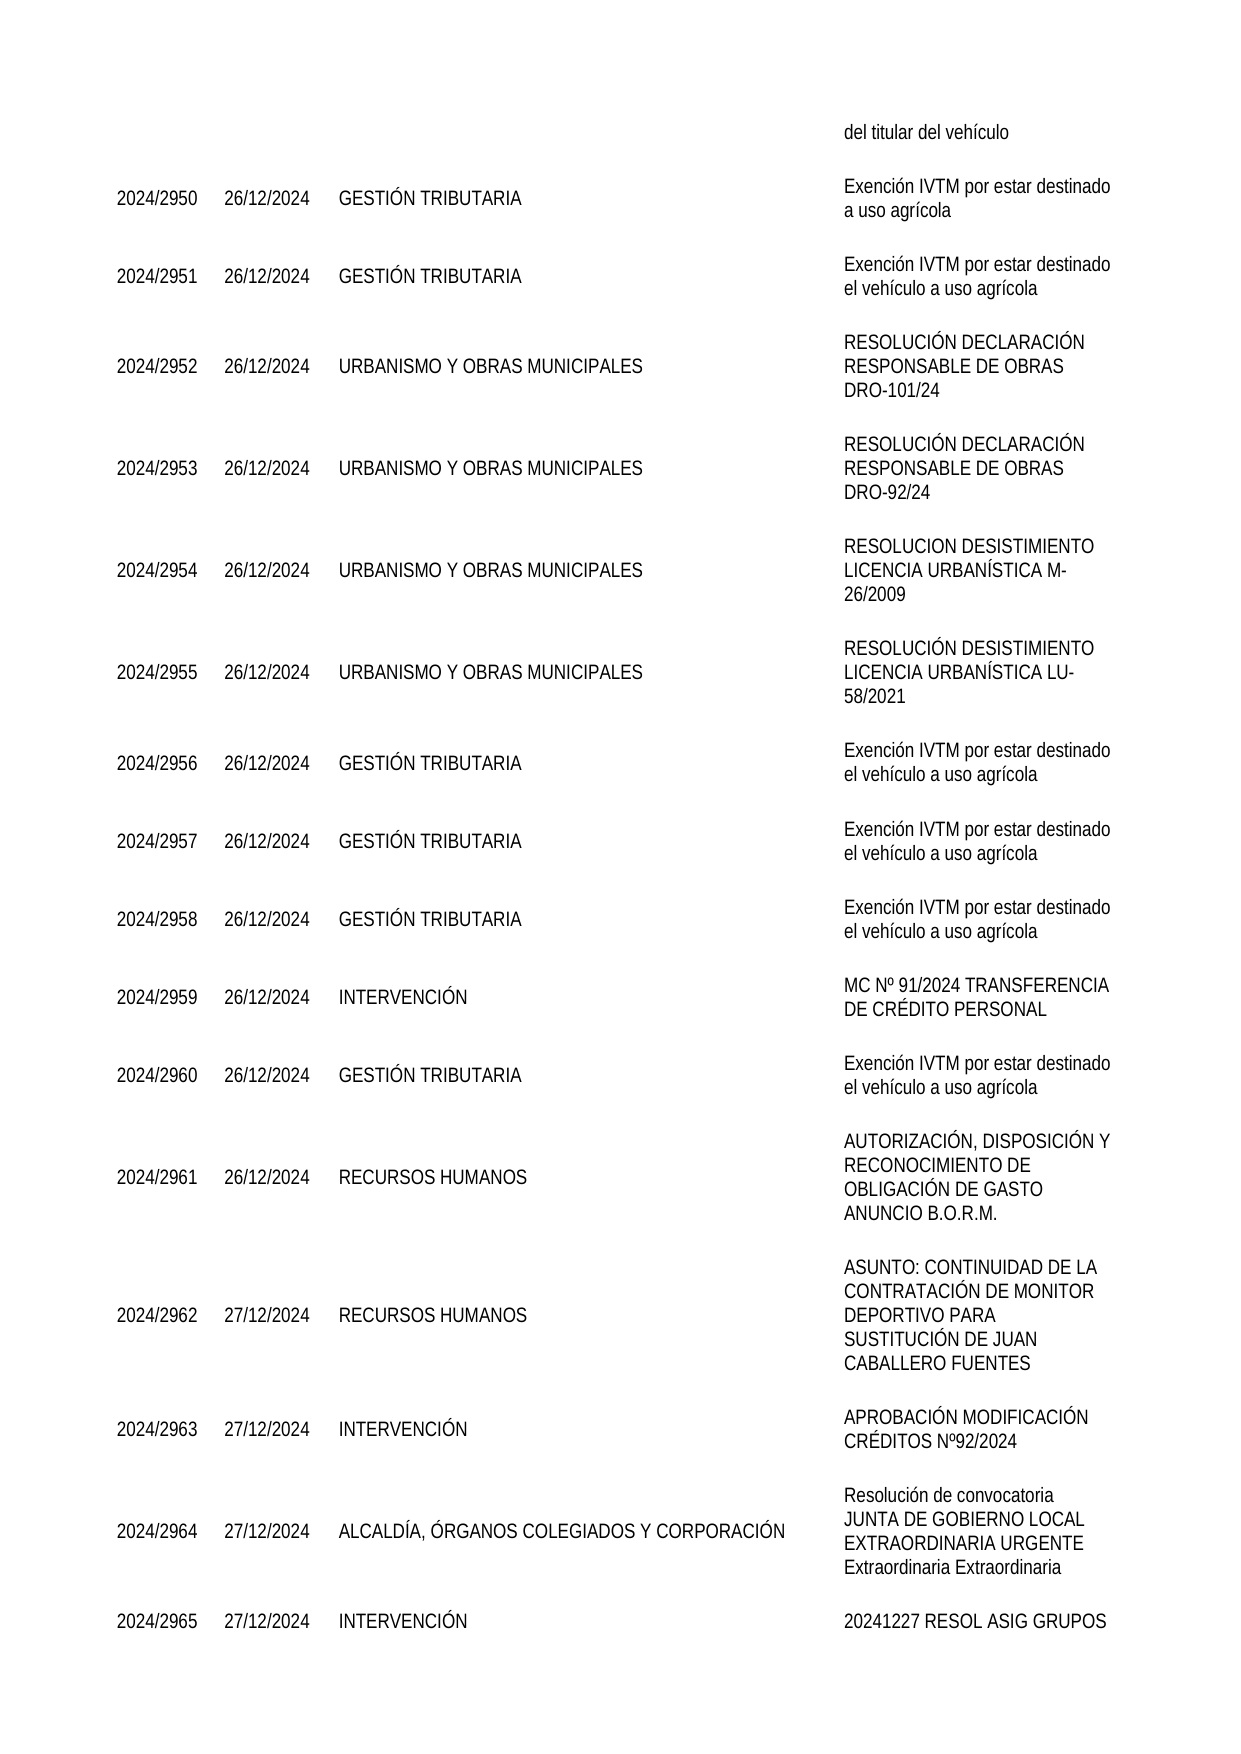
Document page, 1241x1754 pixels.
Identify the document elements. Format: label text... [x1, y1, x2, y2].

table_cell 26/12/2024 [223, 250, 337, 301]
table_cell [115, 608, 222, 635]
table_cell [1114, 172, 1119, 223]
table_cell 2024/2964 [115, 1482, 222, 1581]
table_cell GESTIÓN TRIBUTARIA [337, 815, 842, 866]
table_cell 2024/2962 [115, 1254, 222, 1376]
table_cell [1114, 788, 1119, 815]
table_cell [223, 1581, 337, 1608]
table_cell [115, 1226, 222, 1253]
table_cell [1114, 1100, 1119, 1127]
table_cell [223, 301, 337, 328]
table_cell [1114, 1376, 1119, 1403]
table_cell [115, 1100, 222, 1127]
table_cell [1114, 1608, 1119, 1635]
table_cell [337, 118, 842, 145]
table_cell Exención IVTM por estar destinado el vehículo a uso agrícola [842, 737, 1114, 788]
table_cell [337, 223, 842, 250]
table_cell 2024/2950 [115, 172, 222, 223]
table_cell [223, 710, 337, 737]
table_cell 26/12/2024 [223, 1049, 337, 1100]
table_cell [223, 404, 337, 431]
table_cell [223, 506, 337, 533]
table_cell INTERVENCIÓN [337, 1608, 842, 1635]
table_cell 20241227 RESOL ASIG GRUPOS [842, 1608, 1114, 1635]
table_cell [1114, 404, 1119, 431]
table_cell [1114, 866, 1119, 893]
table_cell [115, 1455, 222, 1482]
table_cell 27/12/2024 [223, 1254, 337, 1376]
table_cell [337, 866, 842, 893]
table_cell INTERVENCIÓN [337, 1404, 842, 1454]
table_cell [115, 710, 222, 737]
table_cell [1114, 815, 1119, 866]
table_cell [337, 1581, 842, 1608]
table_cell [115, 118, 222, 145]
table_cell 2024/2957 [115, 815, 222, 866]
table_cell [337, 1455, 842, 1482]
table_cell 2024/2951 [115, 250, 222, 301]
table_cell [337, 1376, 842, 1403]
table_cell [337, 301, 842, 328]
table_cell [337, 710, 842, 737]
table_cell [337, 404, 842, 431]
table_cell 2024/2952 [115, 329, 222, 403]
table_cell 2024/2953 [115, 431, 222, 506]
table_cell RESOLUCION DESISTIMIENTO LICENCIA URBANÍSTICA M-26/2009 [842, 533, 1114, 608]
table_cell [223, 1226, 337, 1253]
table_cell [115, 1581, 222, 1608]
table_cell [1114, 1022, 1119, 1049]
table_cell RESOLUCIÓN DECLARACIÓN RESPONSABLE DE OBRAS DRO-101/24 [842, 329, 1114, 403]
table_cell [1114, 1581, 1119, 1608]
table_cell [842, 1581, 1114, 1608]
table_cell 26/12/2024 [223, 172, 337, 223]
table_cell [115, 301, 222, 328]
table_cell [115, 866, 222, 893]
table_cell [842, 788, 1114, 815]
table_cell Resolución de convocatoria JUNTA DE GOBIERNO LOCAL EXTRAORDINARIA URGENTE Extraordinaria Extraordinaria [842, 1482, 1114, 1581]
table_cell [115, 223, 222, 250]
table_cell [1114, 1049, 1119, 1100]
table_cell Exención IVTM por estar destinado el vehículo a uso agrícola [842, 1049, 1114, 1100]
table_cell [1114, 635, 1119, 710]
table_cell [1114, 1226, 1119, 1253]
table_cell [115, 145, 222, 172]
table_cell [223, 944, 337, 971]
table_cell [223, 223, 337, 250]
table_cell 26/12/2024 [223, 635, 337, 710]
table_cell URBANISMO Y OBRAS MUNICIPALES [337, 533, 842, 608]
table_cell RECURSOS HUMANOS [337, 1254, 842, 1376]
table_cell [842, 944, 1114, 971]
table_cell [842, 223, 1114, 250]
table_cell [1114, 1404, 1119, 1454]
table_cell INTERVENCIÓN [337, 971, 842, 1022]
table_cell RESOLUCIÓN DESISTIMIENTO LICENCIA URBANÍSTICA LU-58/2021 [842, 635, 1114, 710]
table_cell [337, 1022, 842, 1049]
table_cell 26/12/2024 [223, 737, 337, 788]
table_cell [223, 788, 337, 815]
table_cell [223, 1022, 337, 1049]
table_cell [1114, 893, 1119, 944]
table_cell Exención IVTM por estar destinado a uso agrícola [842, 172, 1114, 223]
table_cell [1114, 301, 1119, 328]
table_cell [842, 301, 1114, 328]
table_cell [115, 506, 222, 533]
table_cell GESTIÓN TRIBUTARIA [337, 893, 842, 944]
table_cell [842, 608, 1114, 635]
table_cell 26/12/2024 [223, 431, 337, 506]
table_cell [1114, 506, 1119, 533]
table_cell URBANISMO Y OBRAS MUNICIPALES [337, 635, 842, 710]
table_cell GESTIÓN TRIBUTARIA [337, 172, 842, 223]
table_cell 2024/2955 [115, 635, 222, 710]
table_cell [337, 506, 842, 533]
table_cell [842, 1022, 1114, 1049]
table_cell [1114, 250, 1119, 301]
table_cell 2024/2958 [115, 893, 222, 944]
table_cell URBANISMO Y OBRAS MUNICIPALES [337, 329, 842, 403]
table_cell [1114, 1128, 1119, 1226]
table_cell [115, 944, 222, 971]
table_cell [115, 1376, 222, 1403]
table_cell 27/12/2024 [223, 1608, 337, 1635]
table_cell 26/12/2024 [223, 1128, 337, 1226]
table_cell 2024/2959 [115, 971, 222, 1022]
table_cell APROBACIÓN MODIFICACIÓN CRÉDITOS Nº92/2024 [842, 1404, 1114, 1454]
table_cell [223, 608, 337, 635]
table_cell 26/12/2024 [223, 533, 337, 608]
table_cell URBANISMO Y OBRAS MUNICIPALES [337, 431, 842, 506]
table_cell MC Nº 91/2024 TRANSFERENCIA DE CRÉDITO PERSONAL [842, 971, 1114, 1022]
table_cell [1114, 971, 1119, 1022]
table_cell [223, 1376, 337, 1403]
table_cell [842, 866, 1114, 893]
table_cell [223, 866, 337, 893]
table_cell 2024/2965 [115, 1608, 222, 1635]
table_cell [1114, 223, 1119, 250]
table_cell [1114, 533, 1119, 608]
table_cell [842, 145, 1114, 172]
table_cell [1114, 329, 1119, 403]
table_cell [842, 404, 1114, 431]
table_cell [1114, 1455, 1119, 1482]
table_cell [115, 1022, 222, 1049]
table_cell [223, 145, 337, 172]
table_cell [842, 1226, 1114, 1253]
table_cell GESTIÓN TRIBUTARIA [337, 250, 842, 301]
table_cell [1114, 710, 1119, 737]
table_cell [842, 506, 1114, 533]
table_cell [337, 145, 842, 172]
table_cell GESTIÓN TRIBUTARIA [337, 1049, 842, 1100]
table_cell 2024/2954 [115, 533, 222, 608]
table_cell 2024/2956 [115, 737, 222, 788]
table_cell [1114, 1482, 1119, 1581]
table_cell [115, 788, 222, 815]
table_cell [842, 710, 1114, 737]
table_cell GESTIÓN TRIBUTARIA [337, 737, 842, 788]
table_cell RECURSOS HUMANOS [337, 1128, 842, 1226]
table_cell [1114, 431, 1119, 506]
table_cell [1114, 737, 1119, 788]
table_cell [337, 608, 842, 635]
table_cell [337, 788, 842, 815]
table_cell [337, 944, 842, 971]
table_cell AUTORIZACIÓN, DISPOSICIÓN Y RECONOCIMIENTO DE OBLIGACIÓN DE GASTO ANUNCIO B.O.R.M. [842, 1128, 1114, 1226]
table_cell ASUNTO: CONTINUIDAD DE LA CONTRATACIÓN DE MONITOR DEPORTIVO PARA SUSTITUCIÓN DE JUAN CABALLERO FUENTES [842, 1254, 1114, 1376]
table_cell [842, 1376, 1114, 1403]
table_cell 26/12/2024 [223, 971, 337, 1022]
table_cell [223, 118, 337, 145]
table_cell [1114, 1254, 1119, 1376]
table_cell RESOLUCIÓN DECLARACIÓN RESPONSABLE DE OBRAS DRO-92/24 [842, 431, 1114, 506]
table_cell Exención IVTM por estar destinado el vehículo a uso agrícola [842, 250, 1114, 301]
table_cell 26/12/2024 [223, 893, 337, 944]
table_cell 27/12/2024 [223, 1404, 337, 1454]
table_cell 2024/2963 [115, 1404, 222, 1454]
table_cell 26/12/2024 [223, 815, 337, 866]
table_cell [223, 1100, 337, 1127]
table_cell del titular del vehículo [842, 118, 1114, 145]
table_cell [1114, 944, 1119, 971]
table_cell [337, 1226, 842, 1253]
table_cell [337, 1100, 842, 1127]
table_cell [115, 404, 222, 431]
table_cell Exención IVTM por estar destinado el vehículo a uso agrícola [842, 815, 1114, 866]
table_cell 26/12/2024 [223, 329, 337, 403]
table_cell [842, 1455, 1114, 1482]
table_cell [842, 1100, 1114, 1127]
table_cell ALCALDÍA, ÓRGANOS COLEGIADOS Y CORPORACIÓN [337, 1482, 842, 1581]
table_cell Exención IVTM por estar destinado el vehículo a uso agrícola [842, 893, 1114, 944]
table_cell [1114, 145, 1119, 172]
table_cell [223, 1455, 337, 1482]
table_cell [1114, 608, 1119, 635]
table_cell 2024/2960 [115, 1049, 222, 1100]
table_cell [1114, 118, 1119, 145]
table_cell 27/12/2024 [223, 1482, 337, 1581]
table_cell 2024/2961 [115, 1128, 222, 1226]
